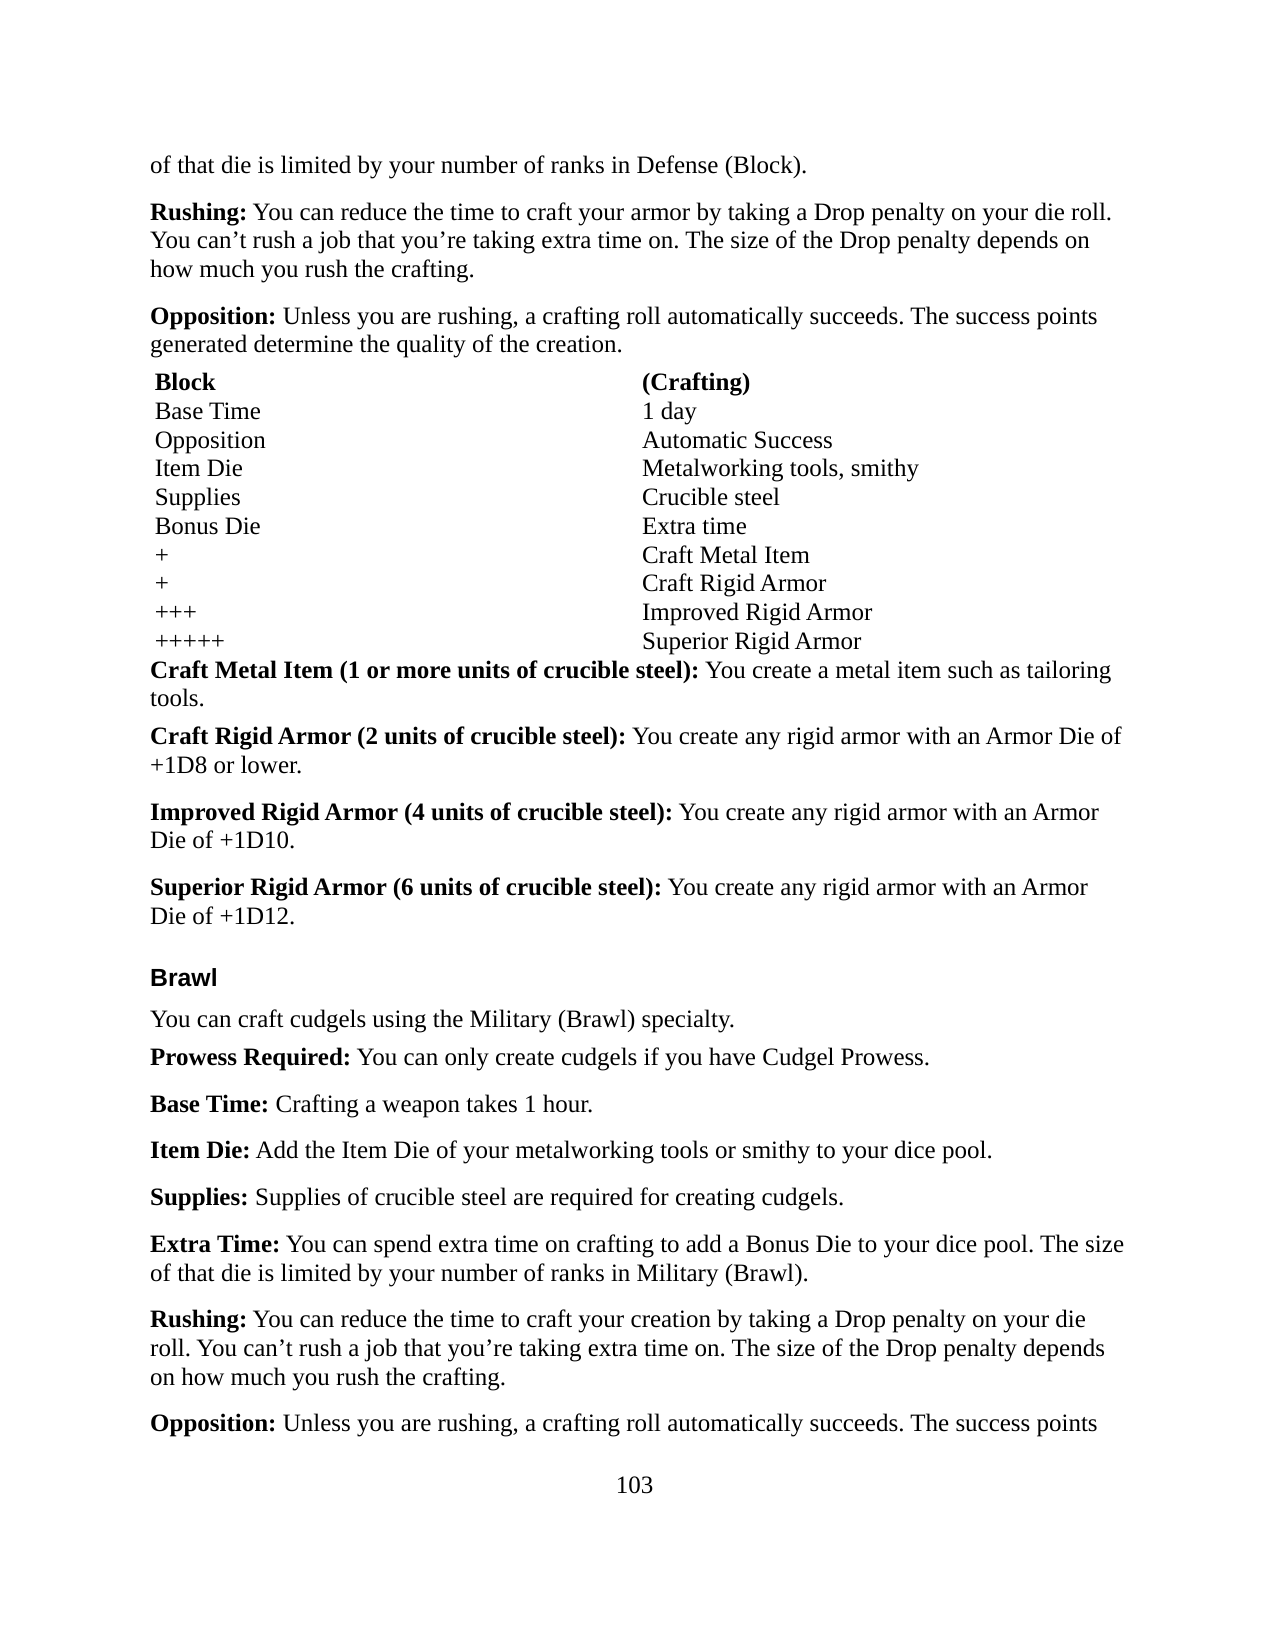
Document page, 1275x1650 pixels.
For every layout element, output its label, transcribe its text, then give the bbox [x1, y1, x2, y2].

table_cell Craft Metal Item [638, 540, 1125, 568]
text Opposition: Unless you are rushing, a crafting roll automatically succeeds. The success points generated determine the quality of the creation. [150, 301, 1125, 358]
table_cell Base Time [150, 396, 637, 425]
table_cell +++++ [150, 626, 637, 655]
text Extra Time: You can spend extra time on crafting to add a Bonus Die to your dice pool. The size of that die is limited by your number of ranks in Military (Brawl). [150, 1229, 1125, 1286]
table_cell Supplies [150, 482, 637, 511]
text Superior Rigid Armor (6 units of crucible steel): You create any rigid armor with an Armor Die of +1D12. [150, 872, 1125, 929]
table_cell Automatic Success [638, 425, 1125, 453]
text Craft Metal Item (1 or more units of crucible steel): You create a metal item such as tailoring tools. [150, 655, 1125, 712]
text Opposition: Unless you are rushing, a crafting roll automatically succeeds. The success points [150, 1408, 1125, 1437]
table_cell Item Die [150, 454, 637, 482]
text of that die is limited by your number of ranks in Defense (Block). [150, 150, 1125, 179]
table_cell Bonus Die [150, 511, 637, 540]
table_cell +++ [150, 597, 637, 626]
subtitle Brawl [150, 963, 1125, 992]
text Base Time: Crafting a weapon takes 1 hour. [150, 1089, 1125, 1118]
table_header (Crafting) [638, 367, 1125, 396]
text Rushing: You can reduce the time to craft your armor by taking a Drop penalty on your die roll. You can’t rush a job that you’re taking extra time on. The size of the Drop penalty depends on how much you rush the crafting. [150, 197, 1125, 283]
text You can craft cudgels using the Military (Brawl) specialty. [150, 1004, 1125, 1033]
text Craft Rigid Armor (2 units of crucible steel): You create any rigid armor with an Armor Die of +1D8 or lower. [150, 721, 1125, 779]
table_cell Metalworking tools, smithy [638, 454, 1125, 482]
table_header Block [150, 367, 637, 396]
table_cell Crucible steel [638, 482, 1125, 511]
table_cell 1 day [638, 396, 1125, 425]
text Prowess Required: You can only create cudgels if you have Cudgel Prowess. [150, 1042, 1125, 1071]
table_cell Superior Rigid Armor [638, 626, 1125, 655]
table_cell + [150, 569, 637, 597]
table_cell Opposition [150, 425, 637, 453]
text Supplies: Supplies of crucible steel are required for creating cudgels. [150, 1182, 1125, 1211]
table_cell Improved Rigid Armor [638, 597, 1125, 626]
text Improved Rigid Armor (4 units of crucible steel): You create any rigid armor with an Armor Die of +1D10. [150, 797, 1125, 854]
table_cell + [150, 540, 637, 568]
table_cell Craft Rigid Armor [638, 569, 1125, 597]
text Rushing: You can reduce the time to craft your creation by taking a Drop penalty on your die roll. You can’t rush a job that you’re taking extra time on. The size of the Drop penalty depends on how much you rush the crafting. [150, 1304, 1125, 1391]
text Item Die: Add the Item Die of your metalworking tools or smithy to your dice pool. [150, 1136, 1125, 1164]
table_cell Extra time [638, 511, 1125, 540]
